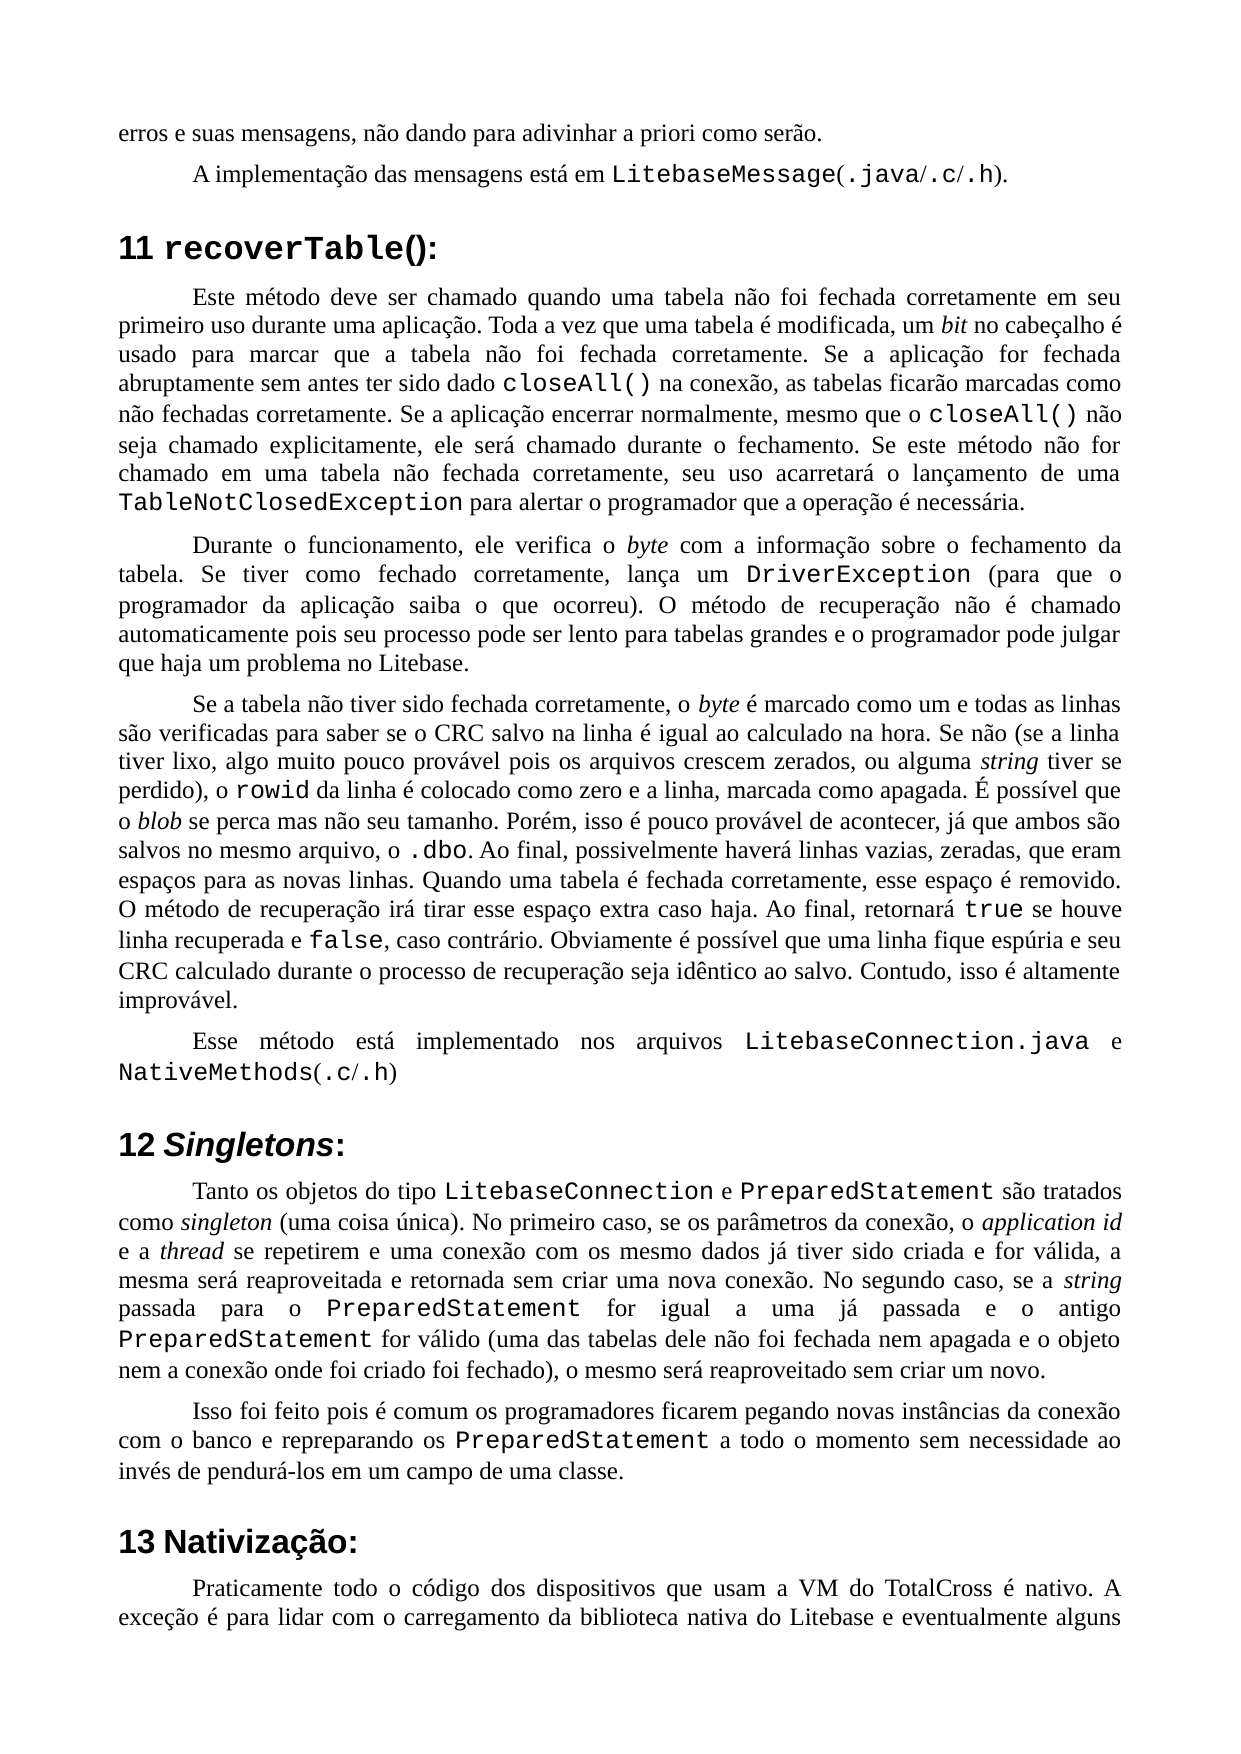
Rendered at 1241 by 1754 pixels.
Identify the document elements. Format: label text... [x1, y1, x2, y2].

text Este método deve ser chamado quando uma tabela não foi fechada corretamente em seu primeiro uso durante uma aplicação. Toda a vez que uma tabela é modificada, um bit no cabeçalho é usado para marcar que a tabela não foi fechada corretamente. Se a aplicação for fechada abruptamente sem antes ter sido dado closeAll() na conexão, as tabelas ficarão marcadas como não fechadas corretamente. Se a aplicação encerrar normalmente, mesmo que o closeAll() não seja chamado explicitamente, ele será chamado durante o fechamento. Se este método não for chamado em uma tabela não fechada corretamente, seu uso acarretará o lançamento de uma TableNotClosedException para alertar o programador que a operação é necessária. [118, 282, 1122, 518]
text A implementação das mensagens está em LitebaseMessage(.java/.c/.h). [118, 159, 1122, 190]
text Isso foi feito pois é comum os programadores ficarem pegando novas instâncias da conexão com o banco e repreparando os PreparedStatement a todo o momento sem necessidade ao invés de pendurá-los em um campo de uma classe. [118, 1396, 1122, 1485]
text Durante o funcionamento, ele verifica o byte com a informação sobre o fechamento da tabela. Se tiver como fechado corretamente, lança um DriverException (para que o programador da aplicação saiba o que ocorreu). O método de recuperação não é chamado automaticamente pois seu processo pode ser lento para tabelas grandes e o programador pode julgar que haja um problema no Litebase. [118, 531, 1122, 676]
subtitle recoverTable(): [118, 228, 1122, 269]
subtitle Nativização: [118, 1522, 1122, 1561]
subtitle Singletons: [118, 1125, 1122, 1164]
text Se a tabela não tiver sido fechada corretamente, o byte é marcado como um e todas as linhas são verificadas para saber se o CRC salvo na linha é igual ao calculado na hora. Se não (se a linha tiver lixo, algo muito pouco provável pois os arquivos crescem zerados, ou alguma string tiver se perdido), o rowid da linha é colocado como zero e a linha, marcada como apagada. É possível que o blob se perca mas não seu tamanho. Porém, isso é pouco provável de acontecer, já que ambos são salvos no mesmo arquivo, o .dbo. Ao final, possivelmente haverá linhas vazias, zeradas, que eram espaços para as novas linhas. Quando uma tabela é fechada corretamente, esse espaço é removido. O método de recuperação irá tirar esse espaço extra caso haja. Ao final, retornará true se houve linha recuperada e false, caso contrário. Obviamente é possível que uma linha fique espúria e seu CRC calculado durante o processo de recuperação seja idêntico ao salvo. Contudo, isso é altamente improvável. [118, 689, 1122, 1013]
text erros e suas mensagens, não dando para adivinhar a priori como serão. [118, 118, 1122, 147]
text Tanto os objetos do tipo LitebaseConnection e PreparedStatement são tratados como singleton (uma coisa única). No primeiro caso, se os parâmetros da conexão, o application id e a thread se repetirem e uma conexão com os mesmo dados já tiver sido criada e for válida, a mesma será reaproveitada e retornada sem criar uma nova conexão. No segundo caso, se a string passada para o PreparedStatement for igual a uma já passada e o antigo PreparedStatement for válido (uma das tabelas dele não foi fechada nem apagada e o objeto nem a conexão onde foi criado foi fechado), o mesmo será reaproveitado sem criar um novo. [118, 1176, 1122, 1384]
text Esse método está implementado nos arquivos LitebaseConnection.java e NativeMethods(.c/.h) [118, 1026, 1122, 1088]
text Praticamente todo o código dos dispositivos que usam a VM do TotalCross é nativo. A exceção é para lidar com o carregamento da biblioteca nativa do Litebase e eventualmente alguns [118, 1573, 1122, 1631]
